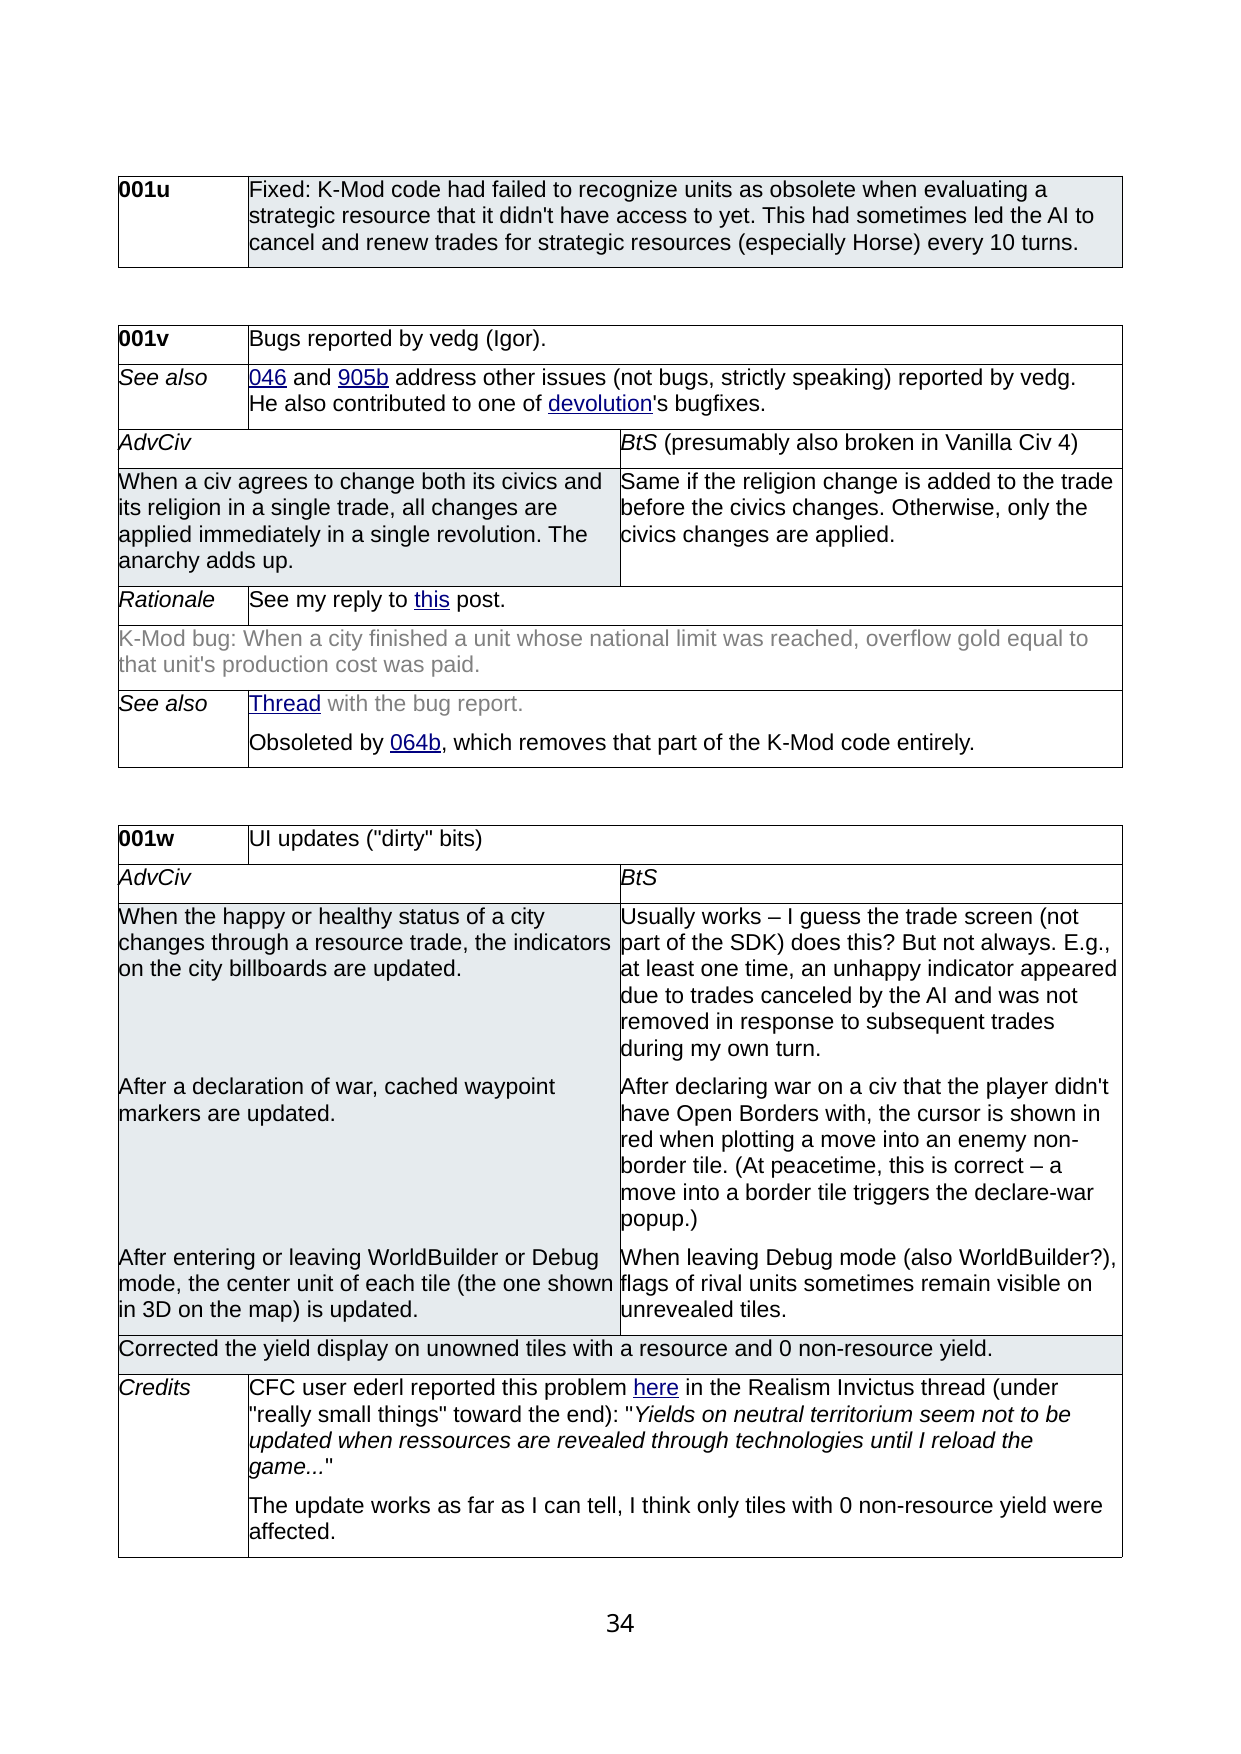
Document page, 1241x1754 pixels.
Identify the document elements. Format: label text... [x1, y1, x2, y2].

table_header UI updates ("dirty" bits) [249, 826, 1122, 864]
table_cell K-Mod bug: When a city finished a unit whose national limit was reached, overflow gold equal to that unit's production cost was paid. [119, 626, 1122, 690]
table_cell 046 and 905b address other issues (not bugs, strictly speaking) reported by vedg. He also contributed to one of devolution's bugfixes. [249, 365, 1122, 429]
table_header Bugs reported by vedg (Igor). [249, 326, 1122, 364]
table_cell See my reply to this post. [249, 587, 1122, 624]
table_cell BtS (presumably also broken in Vanilla Civ 4) [621, 430, 1122, 468]
table_header 001w [119, 826, 248, 864]
table_cell When the happy or healthy status of a city changes through a resource trade, the indicators on the city billboards are updated. After a declaration of war, cached waypoint markers are updated. After entering or leaving WorldBuilder or Debug mode, the center unit of each tile (the one shown in 3D on the map) is updated. [119, 904, 620, 1335]
table_cell See also [119, 365, 248, 429]
table_header 001v [119, 326, 248, 364]
table_header Fixed: K-Mod code had failed to recognize units as obsolete when evaluating a strategic resource that it didn't have access to yet. This had sometimes led the AI to cancel and renew trades for strategic resources (especially Horse) every 10 turns. [249, 177, 1122, 267]
table_cell BtS [621, 865, 1122, 903]
table_cell Usually works – I guess the trade screen (not part of the SDK) does this? But not always. E.g., at least one time, an unhappy indicator appeared due to trades canceled by the AI and was not removed in response to subsequent trades during my own turn. After declaring war on a civ that the player didn't have Open Borders with, the cursor is shown in red when plotting a move into an enemy non-border tile. (At peacetime, this is correct – a move into a border tile triggers the declare-war popup.) When leaving Debug mode (also WorldBuilder?), flags of rival units sometimes remain visible on unrevealed tiles. [621, 904, 1122, 1335]
table_cell AdvCiv [119, 865, 620, 903]
table_cell Rationale [119, 587, 248, 624]
table_cell Thread with the bug report. Obsoleted by 064b, which removes that part of the K-Mod code entirely. [249, 691, 1122, 767]
table_cell CFC user ederl reported this problem here in the Realism Invictus thread (under "really small things" toward the end): "Yields on neutral territorium seem not to be updated when ressources are revealed through technologies until I reload the game..." The update works as far as I can tell, I think only tiles with 0 non-resource yield were affected. [249, 1375, 1122, 1557]
table_cell Corrected the yield display on unowned tiles with a resource and 0 non-resource yield. [119, 1336, 1122, 1374]
table_cell Credits [119, 1375, 248, 1557]
table_header 001u [119, 177, 248, 267]
table_cell See also [119, 691, 248, 767]
table_cell Same if the religion change is added to the trade before the civics changes. Otherwise, only the civics changes are applied. [621, 469, 1122, 586]
table_cell AdvCiv [119, 430, 620, 468]
table_cell When a civ agrees to change both its civics and its religion in a single trade, all changes are applied immediately in a single revolution. The anarchy adds up. [119, 469, 620, 586]
